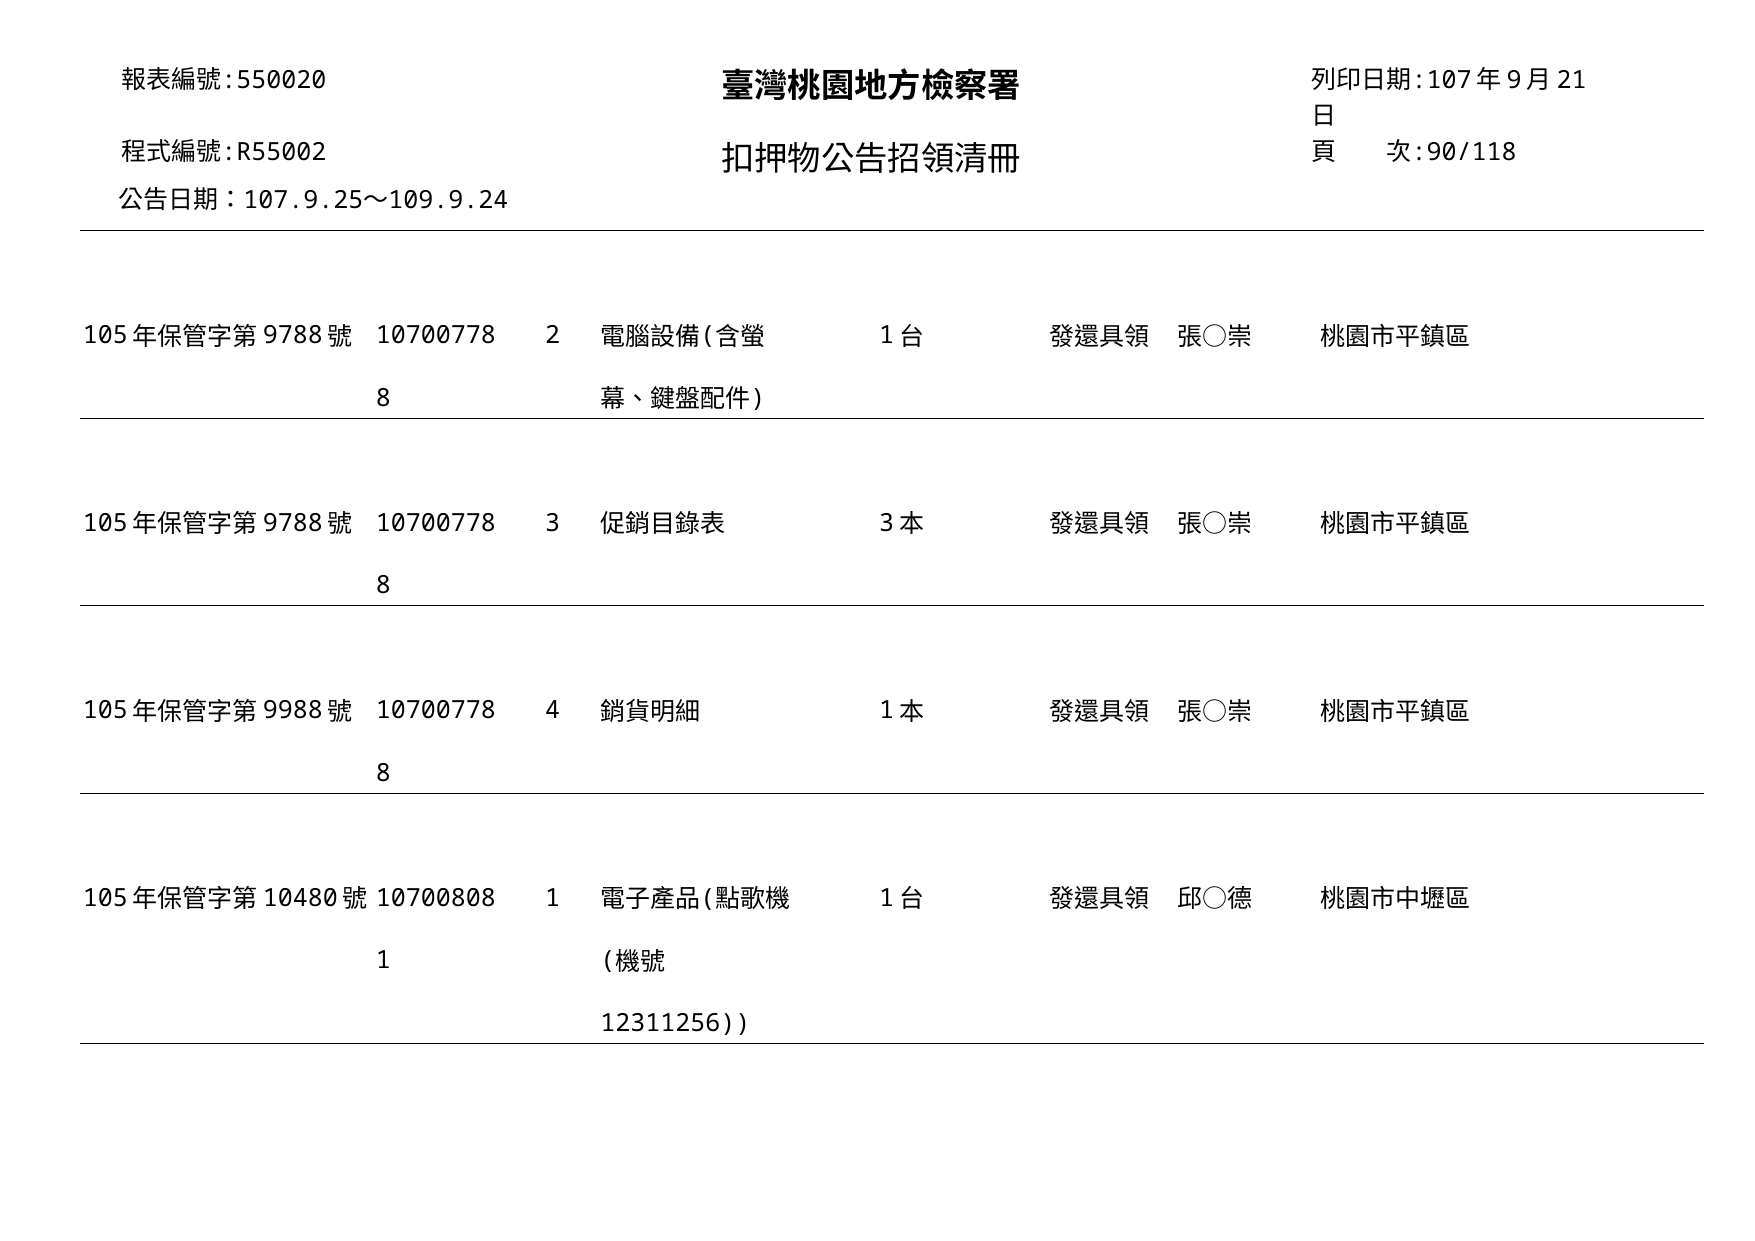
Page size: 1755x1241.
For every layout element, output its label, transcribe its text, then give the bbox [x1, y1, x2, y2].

table_cell 4 [507, 606, 597, 792]
table_cell [1575, 419, 1704, 605]
table_cell 107007788 [373, 606, 507, 792]
table_cell 105年保管字第10480號 [80, 794, 373, 1042]
table_cell 105年保管字第9788號 [80, 419, 373, 605]
table_cell [1575, 606, 1704, 792]
table_cell 發還具領 [1046, 606, 1175, 792]
table_cell [1575, 794, 1704, 1042]
table_cell 桃園市平鎮區 [1317, 606, 1575, 792]
table_cell 105年保管字第9988號 [80, 606, 373, 792]
table_cell 銷貨明細 [597, 606, 807, 792]
table_cell 張○崇 [1175, 231, 1317, 417]
table_cell 電子產品(點歌機(機號12311256)) [597, 794, 807, 1042]
table_cell 3本 [808, 419, 927, 605]
table_cell 邱○德 [1175, 794, 1317, 1042]
table_cell 桃園市平鎮區 [1317, 231, 1575, 417]
table_cell 桃園市平鎮區 [1317, 419, 1575, 605]
table_cell 張○崇 [1175, 419, 1317, 605]
table_cell 發還具領 [1046, 231, 1175, 417]
table_cell 107007788 [373, 419, 507, 605]
table_cell 2 [507, 231, 597, 417]
table_cell 1台 [808, 231, 927, 417]
table_cell 3 [507, 419, 597, 605]
table_cell 桃園市中壢區 [1317, 794, 1575, 1042]
table_cell 1台 [808, 794, 927, 1042]
table_cell [927, 419, 1046, 605]
table_cell 促銷目錄表 [597, 419, 807, 605]
table_cell 105年保管字第9788號 [80, 231, 373, 417]
table_cell 1 [507, 794, 597, 1042]
table_cell 發還具領 [1046, 794, 1175, 1042]
table_cell 107008081 [373, 794, 507, 1042]
table_cell [927, 606, 1046, 792]
table_cell [1575, 231, 1704, 417]
table_cell [927, 231, 1046, 417]
table_cell [927, 794, 1046, 1042]
table_cell 電腦設備(含螢幕、鍵盤配件) [597, 231, 807, 417]
table_cell 1本 [808, 606, 927, 792]
table_cell 發還具領 [1046, 419, 1175, 605]
table_cell 107007788 [373, 231, 507, 417]
table_cell 張○崇 [1175, 606, 1317, 792]
